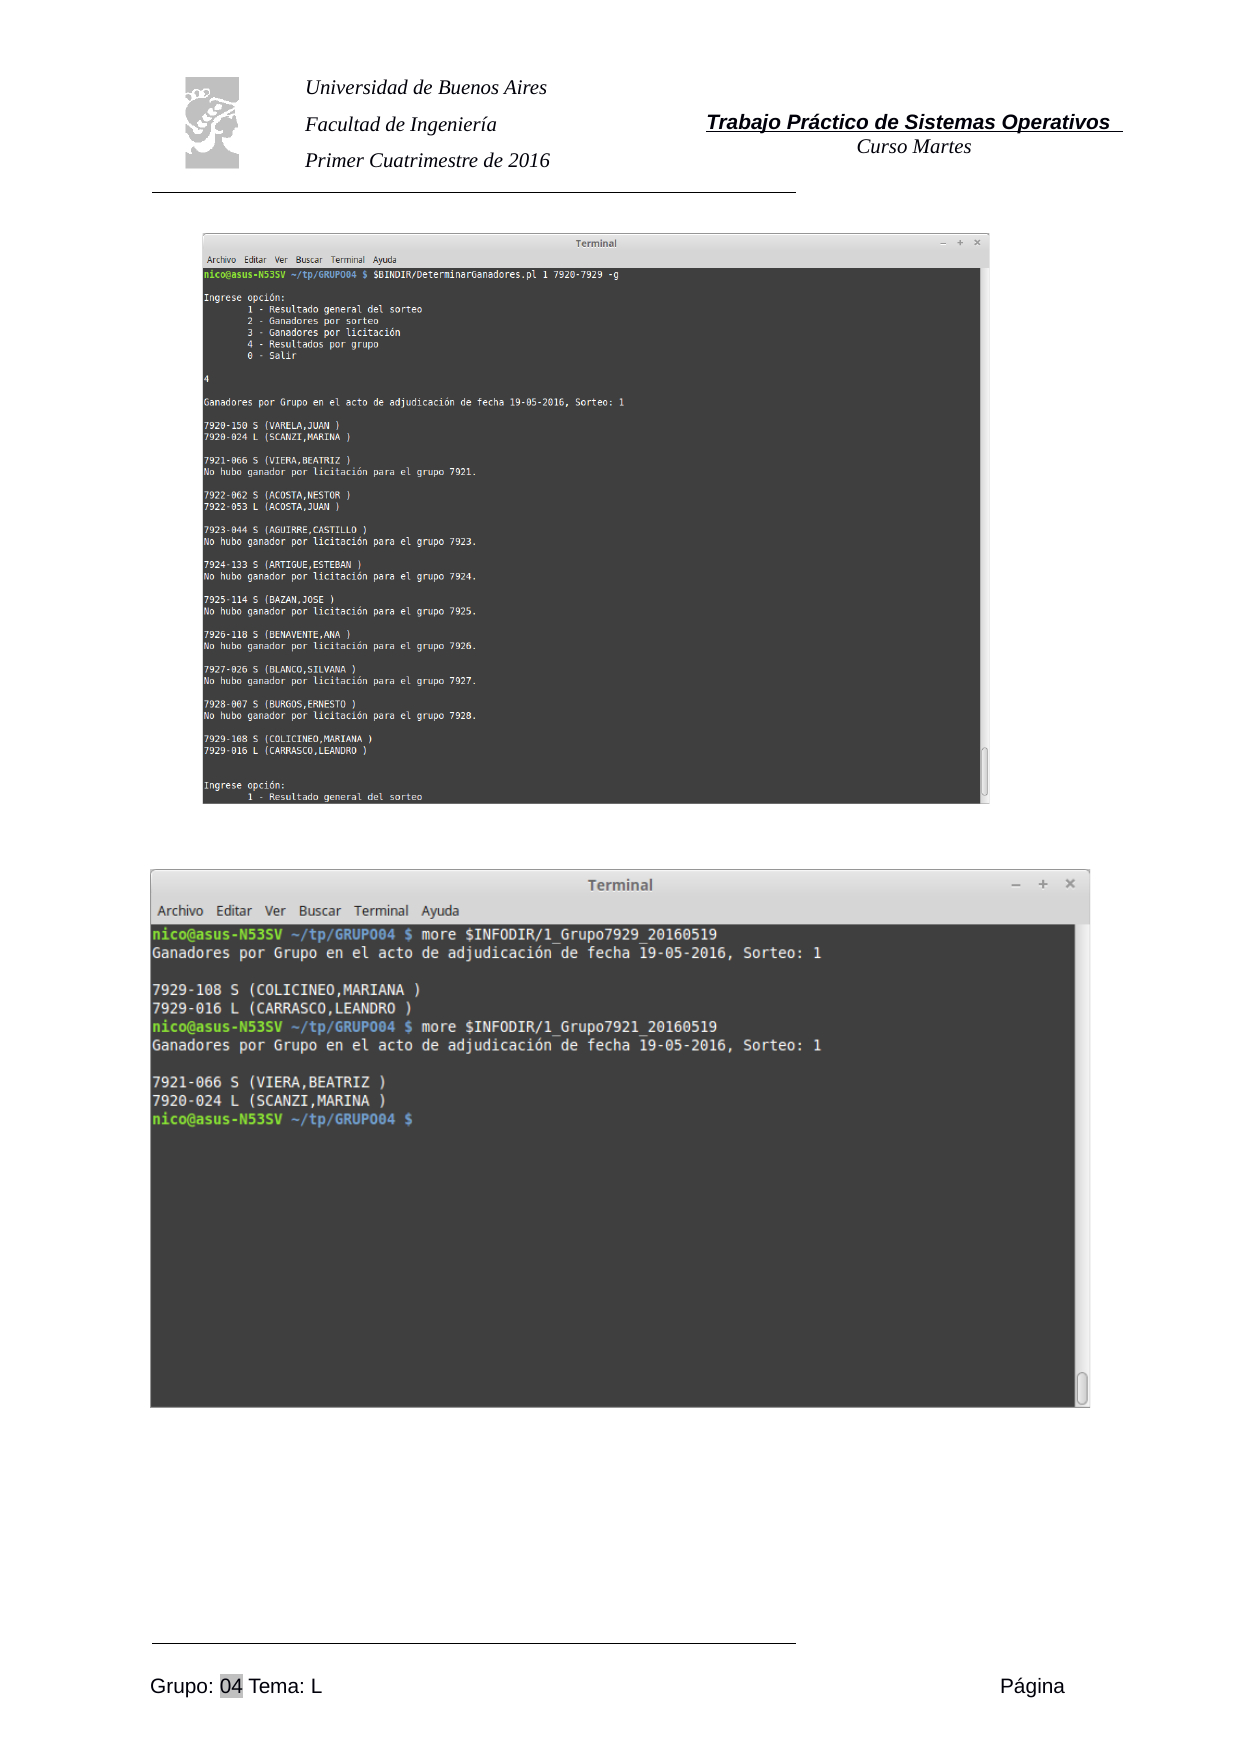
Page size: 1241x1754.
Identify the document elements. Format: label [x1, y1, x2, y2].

picture [183, 75, 246, 171]
picture [150, 869, 1091, 1408]
picture [202, 233, 990, 804]
